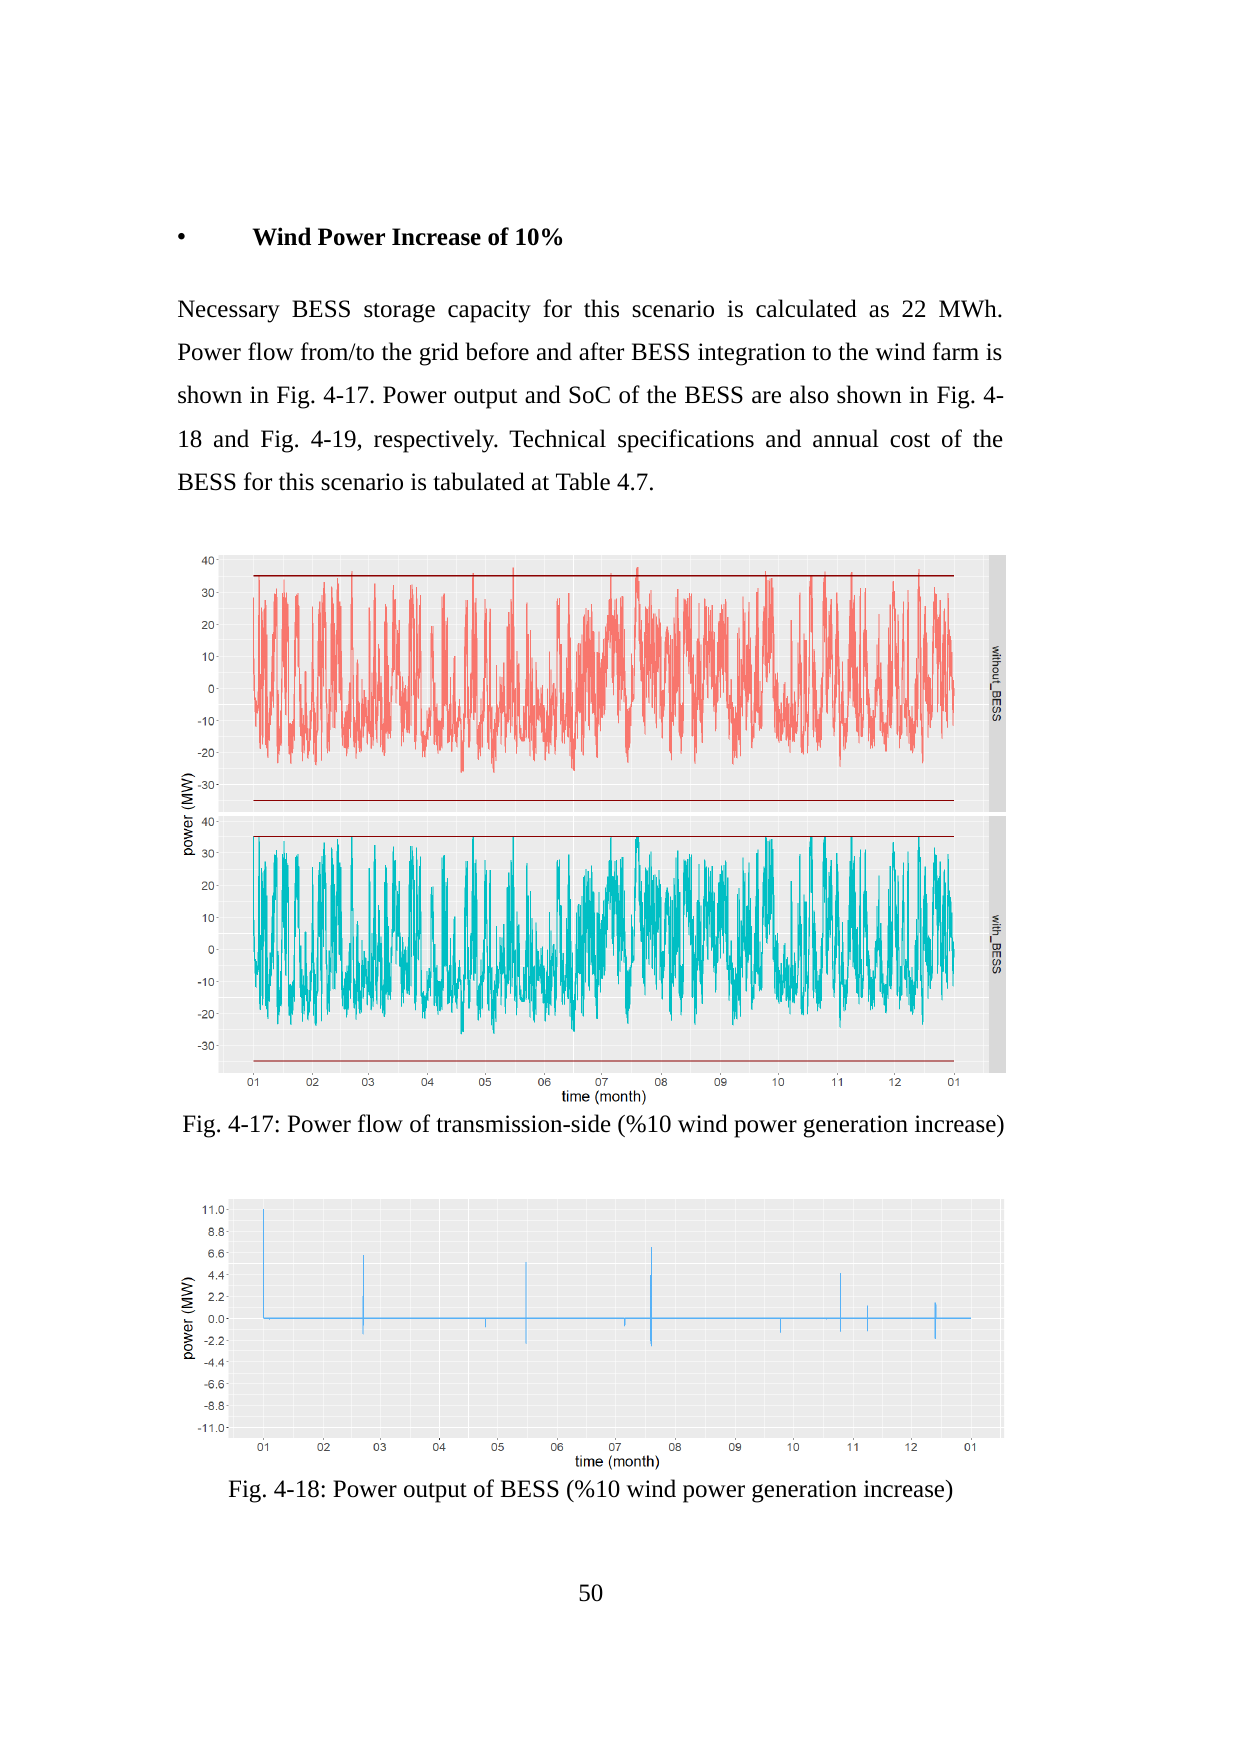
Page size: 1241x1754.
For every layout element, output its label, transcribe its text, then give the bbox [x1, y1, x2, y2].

picture [177, 552, 1010, 1107]
text Necessary BESS storage capacity for this scenario is calculated as 22 MWh. Power flow from/to the grid before and after BESS integration to the wind farm is shown in Fig. 4-17. Power output and SoC of the BESS are also shown in Fig. 4-18 and Fig. 4-19, respectively. Technical specifications and annual cost of the BESS for this scenario is tabulated at Table 4.7. [177, 294, 1004, 496]
text Fig. 4-17: Power flow of transmission-side (%10 wind power generation increase) [177, 1107, 1009, 1138]
picture [177, 1194, 1005, 1472]
list Wind Power Increase of 10% [177, 222, 1004, 250]
text Fig. 4-18: Power output of BESS (%10 wind power generation increase) [177, 1472, 1004, 1503]
